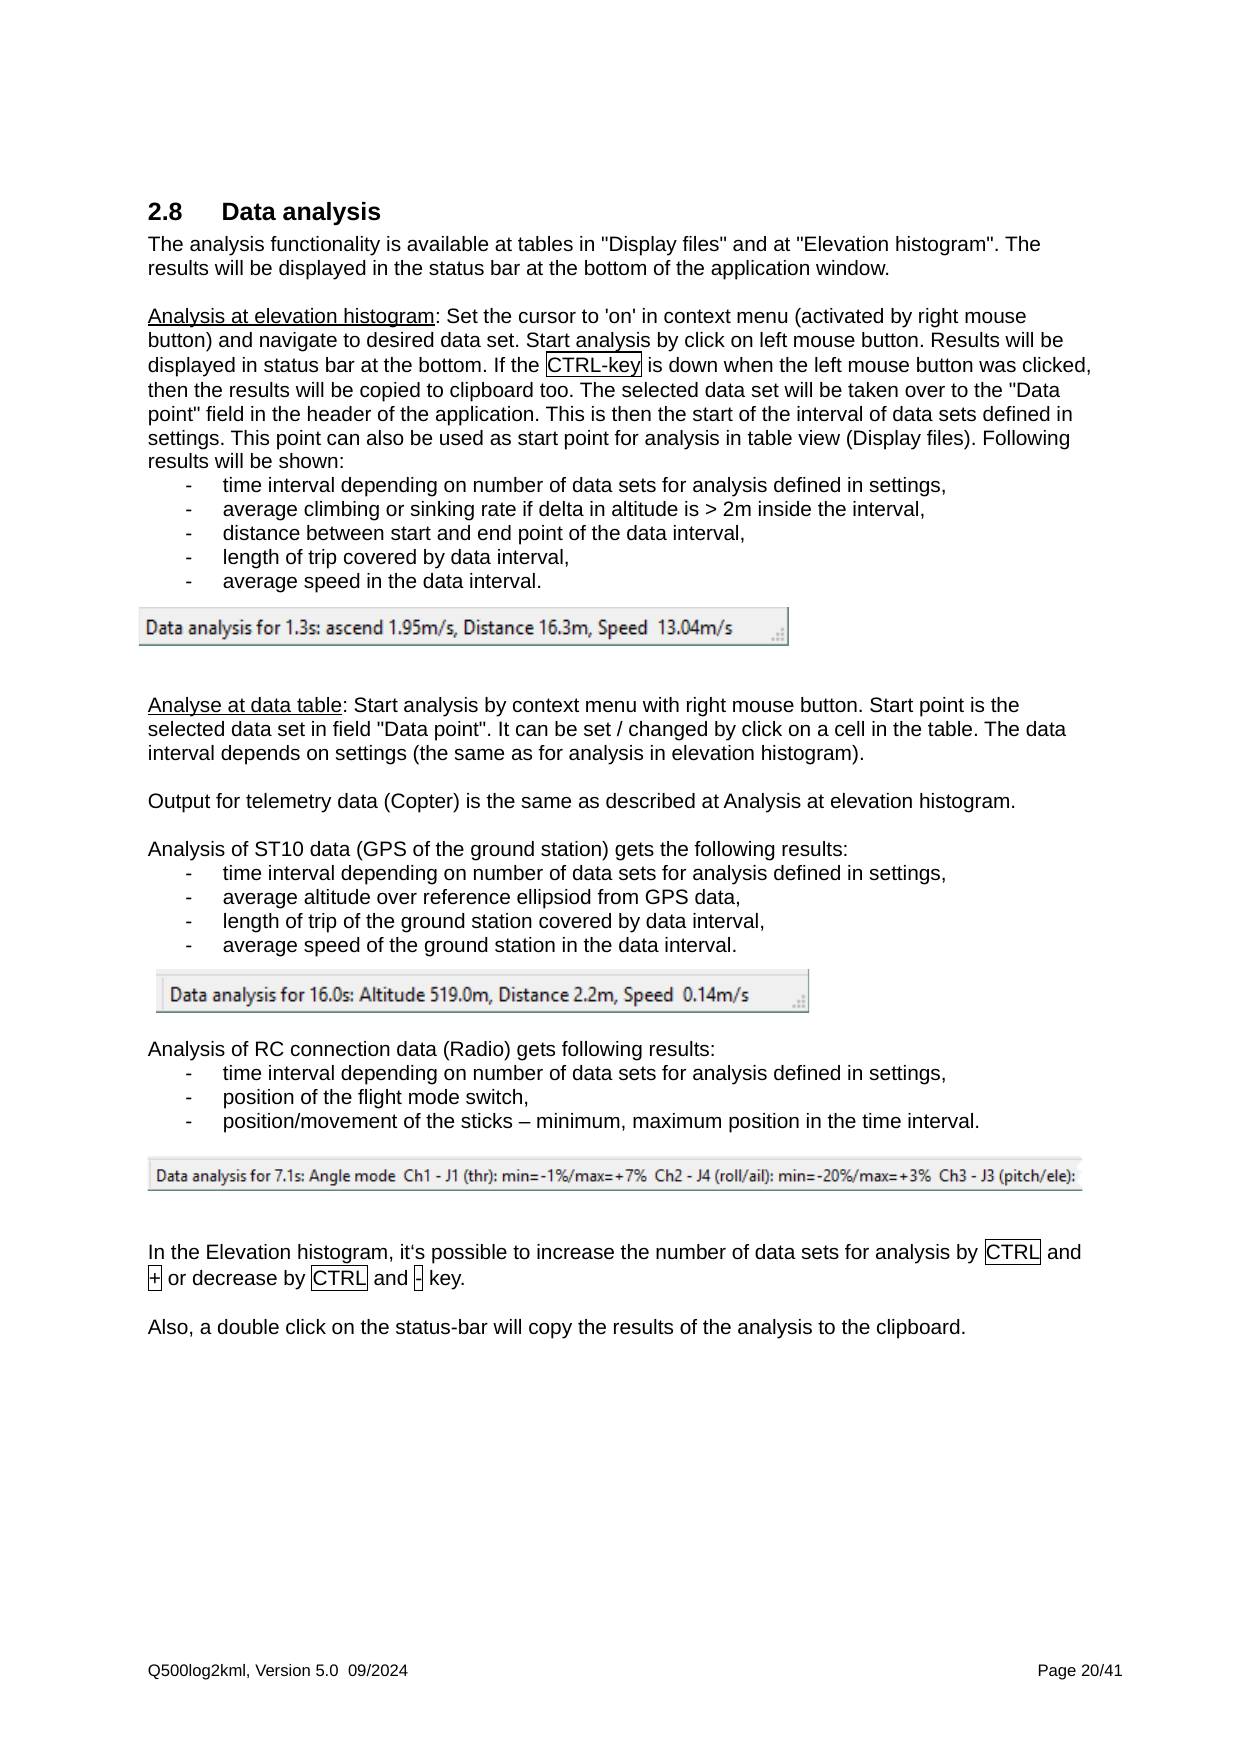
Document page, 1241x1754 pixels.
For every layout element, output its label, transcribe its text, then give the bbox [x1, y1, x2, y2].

text In the Elevation histogram, it‘s possible to increase the number of data sets for analysis by CTRL and + or decrease by CTRL and - key. [148, 1239, 1093, 1291]
list time interval depending on number of data sets for analysis defined in settings, [185, 861, 1093, 885]
list average speed of the ground station in the data interval. [185, 933, 1093, 957]
picture [138, 607, 789, 646]
list average speed in the data interval. [185, 569, 1093, 593]
list position of the flight mode switch, [185, 1085, 1093, 1109]
list position/movement of the sticks – minimum, maximum position in the time interval. [185, 1109, 1093, 1133]
text Analysis of ST10 data (GPS of the ground station) gets the following results: [148, 837, 1093, 861]
subtitle Data analysis [148, 197, 1093, 225]
list average climbing or sinking rate if delta in altitude is > 2m inside the interval, [185, 497, 1093, 521]
list length of trip of the ground station covered by data interval, [185, 909, 1093, 933]
list time interval depending on number of data sets for analysis defined in settings, [185, 473, 1093, 497]
list length of trip covered by data interval, [185, 545, 1093, 569]
list average altitude over reference ellipsiod from GPS data, [185, 885, 1093, 909]
text Analysis at elevation histogram: Set the cursor to 'on' in context menu (activated by right mouse button) and navigate to desired data set. Start analysis by click on left mouse button. Results will be displayed in status bar at the bottom. If the CTRL-key is down when the left mouse button was clicked, then the results will be copied to clipboard too. The selected data set will be taken over to the "Data point" field in the header of the application. This is then the start of the interval of data sets defined in settings. This point can also be used as start point for analysis in table view (Display files). Following results will be shown: [148, 303, 1093, 473]
list time interval depending on number of data sets for analysis defined in settings, [185, 1061, 1093, 1085]
picture [147, 1156, 1093, 1191]
picture [156, 969, 810, 1013]
text Also, a double click on the status-bar will copy the results of the analysis to the clipboard. [148, 1315, 1093, 1339]
text The analysis functionality is available at tables in "Display files" and at "Elevation histogram". The results will be displayed in the status bar at the bottom of the application window. [148, 232, 1093, 279]
text Output for telemetry data (Copter) is the same as described at Analysis at elevation histogram. [148, 789, 1093, 813]
text Analyse at data table: Start analysis by context menu with right mouse button. Start point is the selected data set in field "Data point". It can be set / changed by click on a cell in the table. The data interval depends on settings (the same as for analysis in elevation histogram). [148, 693, 1093, 765]
list distance between start and end point of the data interval, [185, 521, 1093, 545]
text Analysis of RC connection data (Radio) gets following results: [148, 1037, 1093, 1061]
